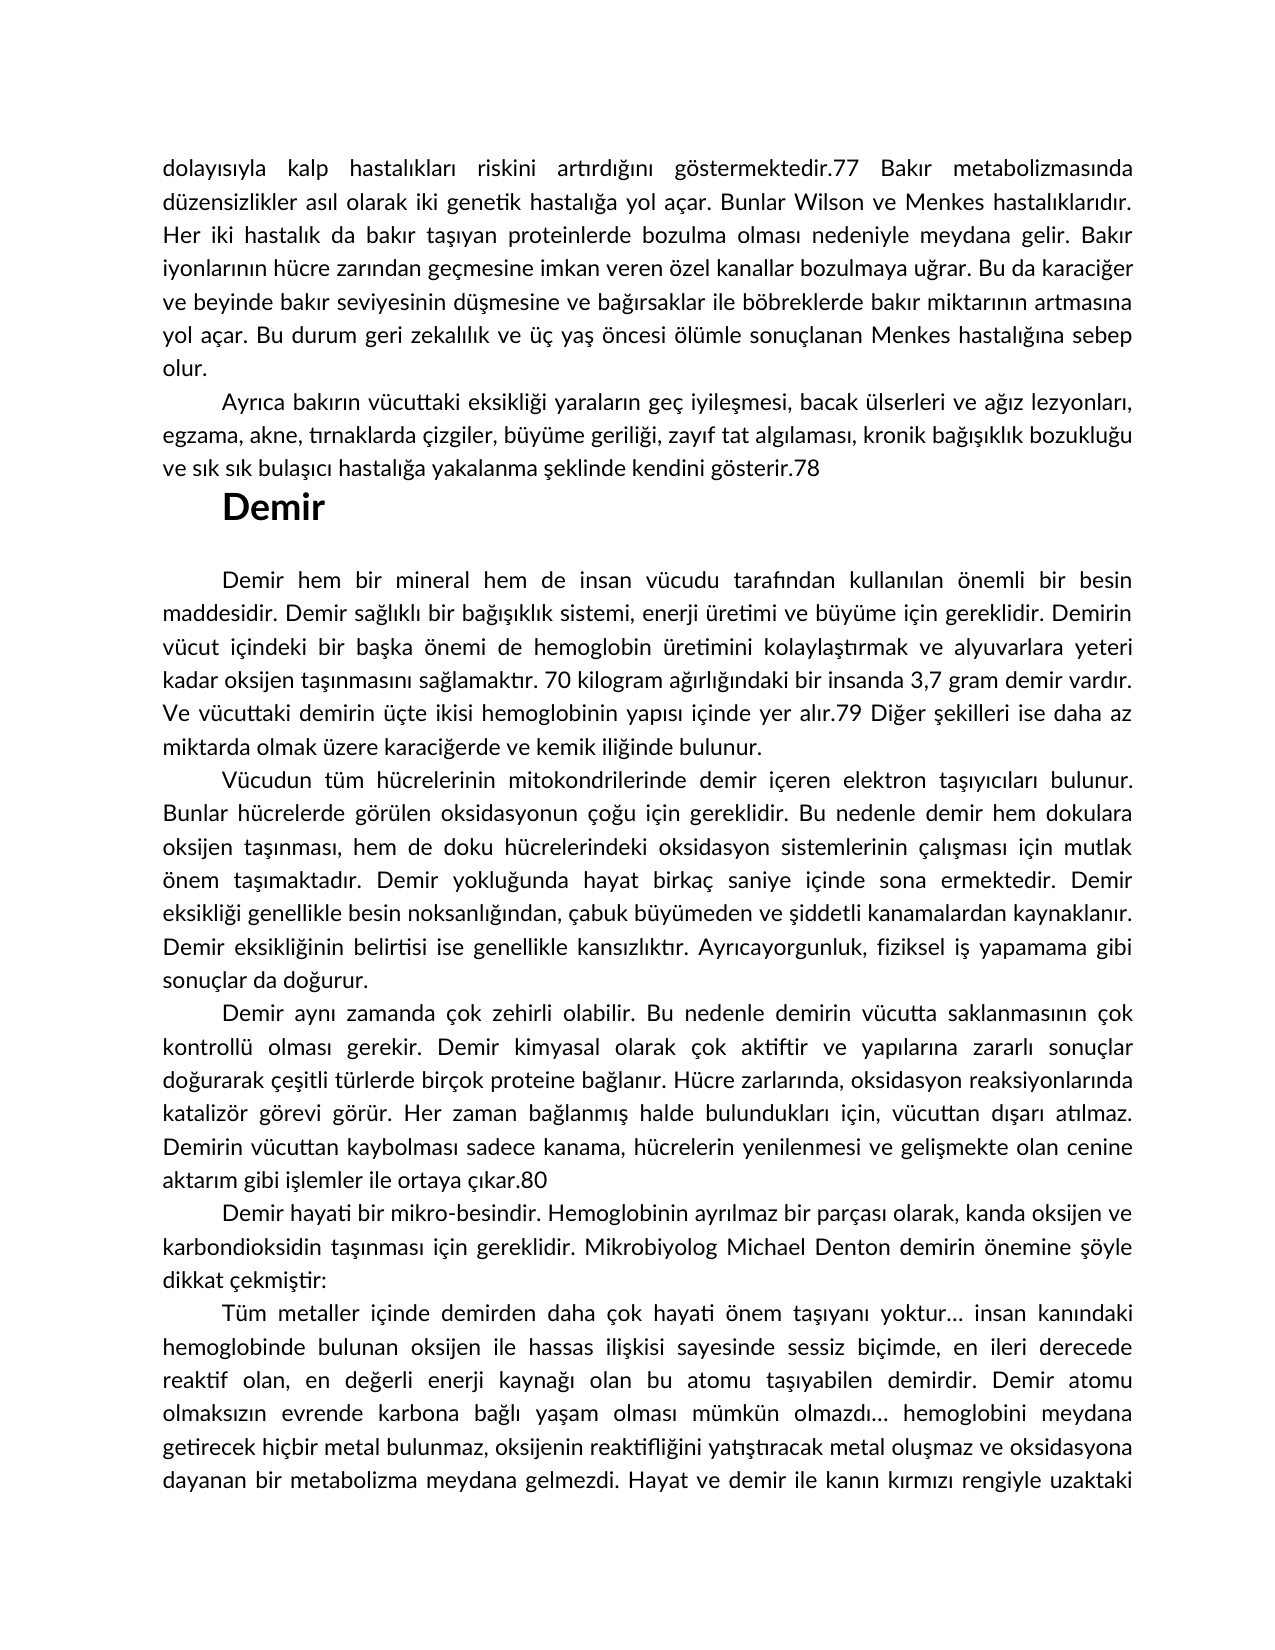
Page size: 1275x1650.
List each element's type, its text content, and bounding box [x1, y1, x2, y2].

text Tüm metaller içinde demirden daha çok hayati önem taşıyanı yoktur… insan kanındaki hemoglobinde bulunan oksijen ile hassas ilişkisi sayesinde sessiz biçimde, en ileri derecede reaktif olan, en değerli enerji kaynağı olan bu atomu taşıyabilen demirdir. Demir atomu olmaksızın evrende karbona bağlı yaşam olması mümkün olmazdı… hemoglobini meydana getirecek hiçbir metal bulunmaz, oksijenin reaktifliğini yatıştıracak metal oluşmaz ve oksidasyona dayanan bir metabolizma meydana gelmezdi. Hayat ve demir ile kanın kırmızı rengiyle uzaktaki [162, 1295, 1134, 1495]
text Demir hayati bir mikro-besindir. Hemoglobinin ayrılmaz bir parçası olarak, kanda oksijen ve karbondioksidin taşınması için gereklidir. Mikrobiyolog Michael Denton demirin önemine şöyle dikkat çekmiştir: [162, 1195, 1134, 1295]
text dolayısıyla kalp hastalıkları riskini artırdığını göstermektedir.77 Bakır metabolizmasında düzensizlikler asıl olarak iki genetik hastalığa yol açar. Bunlar Wilson ve Menkes hastalıklarıdır. Her iki hastalık da bakır taşıyan proteinlerde bozulma olması nedeniyle meydana gelir. Bakır iyonlarının hücre zarından geçmesine imkan veren özel kanallar bozulmaya uğrar. Bu da karaciğer ve beyinde bakır seviyesinin düşmesine ve bağırsaklar ile böbreklerde bakır miktarının artmasına yol açar. Bu durum geri zekalılık ve üç yaş öncesi ölümle sonuçlanan Menkes hastalığına sebep olur. [162, 150, 1134, 383]
text Demir hem bir mineral hem de insan vücudu tarafından kullanılan önemli bir besin maddesidir. Demir sağlıklı bir bağışıklık sistemi, enerji üretimi ve büyüme için gereklidir. Demirin vücut içindeki bir başka önemi de hemoglobin üretimini kolaylaştırmak ve alyuvarlara yeteri kadar oksijen taşınmasını sağlamaktır. 70 kilogram ağırlığındaki bir insanda 3,7 gram demir vardır. Ve vücuttaki demirin üçte ikisi hemoglobinin yapısı içinde yer alır.79 Diğer şekilleri ise daha az miktarda olmak üzere karaciğerde ve kemik iliğinde bulunur. [162, 562, 1134, 762]
subtitle Demir [162, 483, 1134, 528]
text Ayrıca bakırın vücuttaki eksikliği yaraların geç iyileşmesi, bacak ülserleri ve ağız lezyonları, egzama, akne, tırnaklarda çizgiler, büyüme geriliği, zayıf tat algılaması, kronik bağışıklık bozukluğu ve sık sık bulaşıcı hastalığa yakalanma şeklinde kendini gösterir.78 [162, 383, 1134, 483]
text Vücudun tüm hücrelerinin mitokondrilerinde demir içeren elektron taşıyıcıları bulunur. Bunlar hücrelerde görülen oksidasyonun çoğu için gereklidir. Bu nedenle demir hem dokulara oksijen taşınması, hem de doku hücrelerindeki oksidasyon sistemlerinin çalışması için mutlak önem taşımaktadır. Demir yokluğunda hayat birkaç saniye içinde sona ermektedir. Demir eksikliği genellikle besin noksanlığından, çabuk büyümeden ve şiddetli kanamalardan kaynaklanır. Demir eksikliğinin belirtisi ise genellikle kansızlıktır. Ayrıcayorgunluk, fiziksel iş yapamama gibi sonuçlar da doğurur. [162, 762, 1134, 995]
text Demir aynı zamanda çok zehirli olabilir. Bu nedenle demirin vücutta saklanmasının çok kontrollü olması gerekir. Demir kimyasal olarak çok aktiftir ve yapılarına zararlı sonuçlar doğurarak çeşitli türlerde birçok proteine bağlanır. Hücre zarlarında, oksidasyon reaksiyonlarında katalizör görevi görür. Her zaman bağlanmış halde bulundukları için, vücuttan dışarı atılmaz. Demirin vücuttan kaybolması sadece kanama, hücrelerin yenilenmesi ve gelişmekte olan cenine aktarım gibi işlemler ile ortaya çıkar.80 [162, 995, 1134, 1195]
